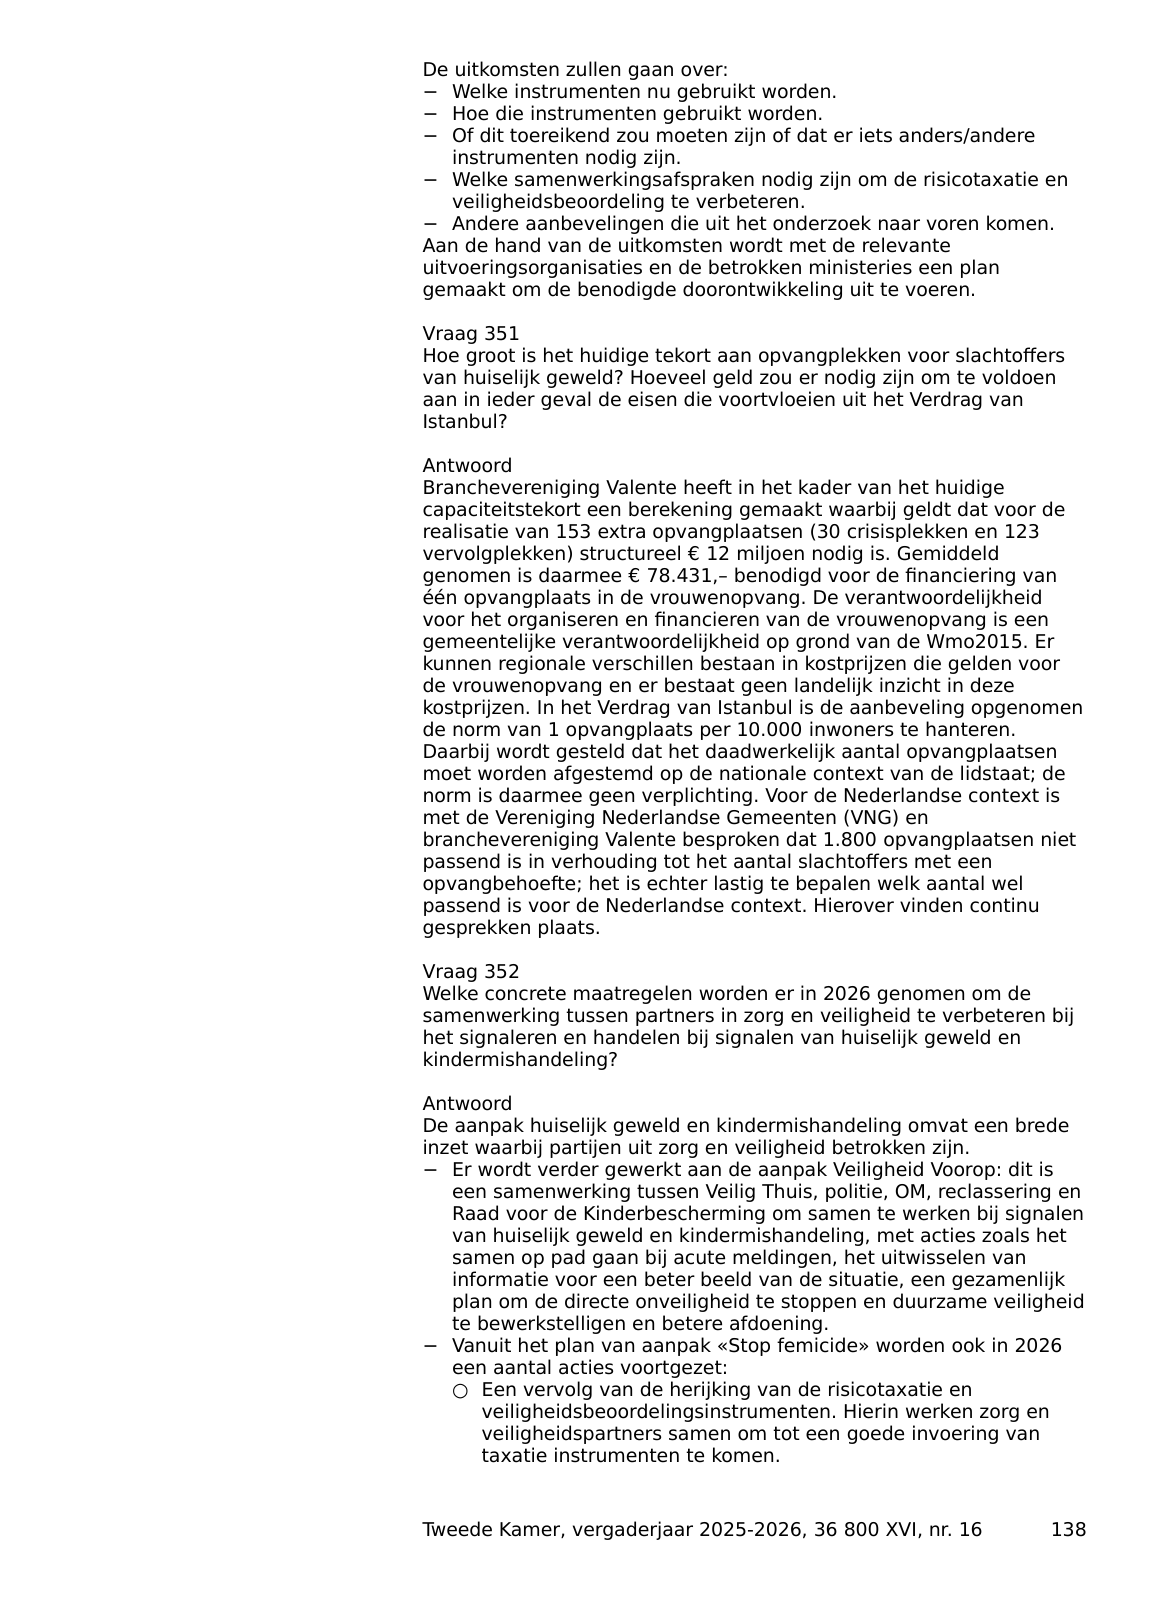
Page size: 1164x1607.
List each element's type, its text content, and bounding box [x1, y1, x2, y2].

text Branchevereniging Valente heeft in het kader van het huidige capaciteitstekort een berekening gemaakt waarbij geldt dat voor de realisatie van 153 extra opvangplaatsen (30 crisisplekken en 123 vervolgplekken) structureel € 12 miljoen nodig is. Gemiddeld genomen is daarmee € 78.431,– benodigd voor de financiering van één opvangplaats in de vrouwenopvang. De verantwoordelijkheid voor het organiseren en financieren van de vrouwenopvang is een gemeentelijke verantwoordelijkheid op grond van de Wmo2015. Er kunnen regionale verschillen bestaan in kostprijzen die gelden voor de vrouwenopvang en er bestaat geen landelijk inzicht in deze kostprijzen. In het Verdrag van Istanbul is de aanbeveling opgenomen de norm van 1 opvangplaats per 10.000 inwoners te hanteren. Daarbij wordt gesteld dat het daadwerkelijk aantal opvangplaatsen moet worden afgestemd op de nationale context van de lidstaat; de norm is daarmee geen verplichting. Voor de Nederlandse context is met de Vereniging Nederlandse Gemeenten (VNG) en branchevereniging Valente besproken dat 1.800 opvangplaatsen niet passend is in verhouding tot het aantal slachtoffers met een opvangbehoefte; het is echter lastig te bepalen welk aantal wel passend is voor de Nederlandse context. Hierover vinden continu gesprekken plaats. [422, 477, 1087, 939]
text Antwoord [422, 1093, 1087, 1115]
text ○ Een vervolg van de herijking van de risicotaxatie en veiligheidsbeoordelingsinstrumenten. Hierin werken zorg en veiligheidspartners samen om tot een goede invoering van taxatie instrumenten te komen. [452, 1379, 1087, 1467]
text − Vanuit het plan van aanpak «Stop femicide» worden ook in 2026 een aantal acties voortgezet: [422, 1335, 1087, 1379]
text Aan de hand van de uitkomsten wordt met de relevante uitvoeringsorganisaties en de betrokken ministeries een plan gemaakt om de benodigde doorontwikkeling uit te voeren. [422, 235, 1087, 301]
text Welke concrete maatregelen worden er in 2026 genomen om de samenwerking tussen partners in zorg en veiligheid te verbeteren bij het signaleren en handelen bij signalen van huiselijk geweld en kindermishandeling? [422, 983, 1087, 1071]
text − Hoe die instrumenten gebruikt worden. [422, 103, 1087, 125]
text − Of dit toereikend zou moeten zijn of dat er iets anders/andere instrumenten nodig zijn. [422, 125, 1087, 169]
text De aanpak huiselijk geweld en kindermishandeling omvat een brede inzet waarbij partijen uit zorg en veiligheid betrokken zijn. [422, 1115, 1087, 1159]
text Vraag 351 [422, 323, 1087, 345]
text Vraag 352 [422, 961, 1087, 983]
text − Andere aanbevelingen die uit het onderzoek naar voren komen. [422, 213, 1087, 235]
text Hoe groot is het huidige tekort aan opvangplekken voor slachtoffers van huiselijk geweld? Hoeveel geld zou er nodig zijn om te voldoen aan in ieder geval de eisen die voortvloeien uit het Verdrag van Istanbul? [422, 345, 1087, 433]
text − Welke instrumenten nu gebruikt worden. [422, 81, 1087, 103]
text − Er wordt verder gewerkt aan de aanpak Veiligheid Voorop: dit is een samenwerking tussen Veilig Thuis, politie, OM, reclassering en Raad voor de Kinderbescherming om samen te werken bij signalen van huiselijk geweld en kindermishandeling, met acties zoals het samen op pad gaan bij acute meldingen, het uitwisselen van informatie voor een beter beeld van de situatie, een gezamenlijk plan om de directe onveiligheid te stoppen en duurzame veiligheid te bewerkstelligen en betere afdoening. [422, 1159, 1087, 1335]
text − Welke samenwerkingsafspraken nodig zijn om de risicotaxatie en veiligheidsbeoordeling te verbeteren. [422, 169, 1087, 213]
text De uitkomsten zullen gaan over: [422, 59, 1087, 81]
text Antwoord [422, 455, 1087, 477]
